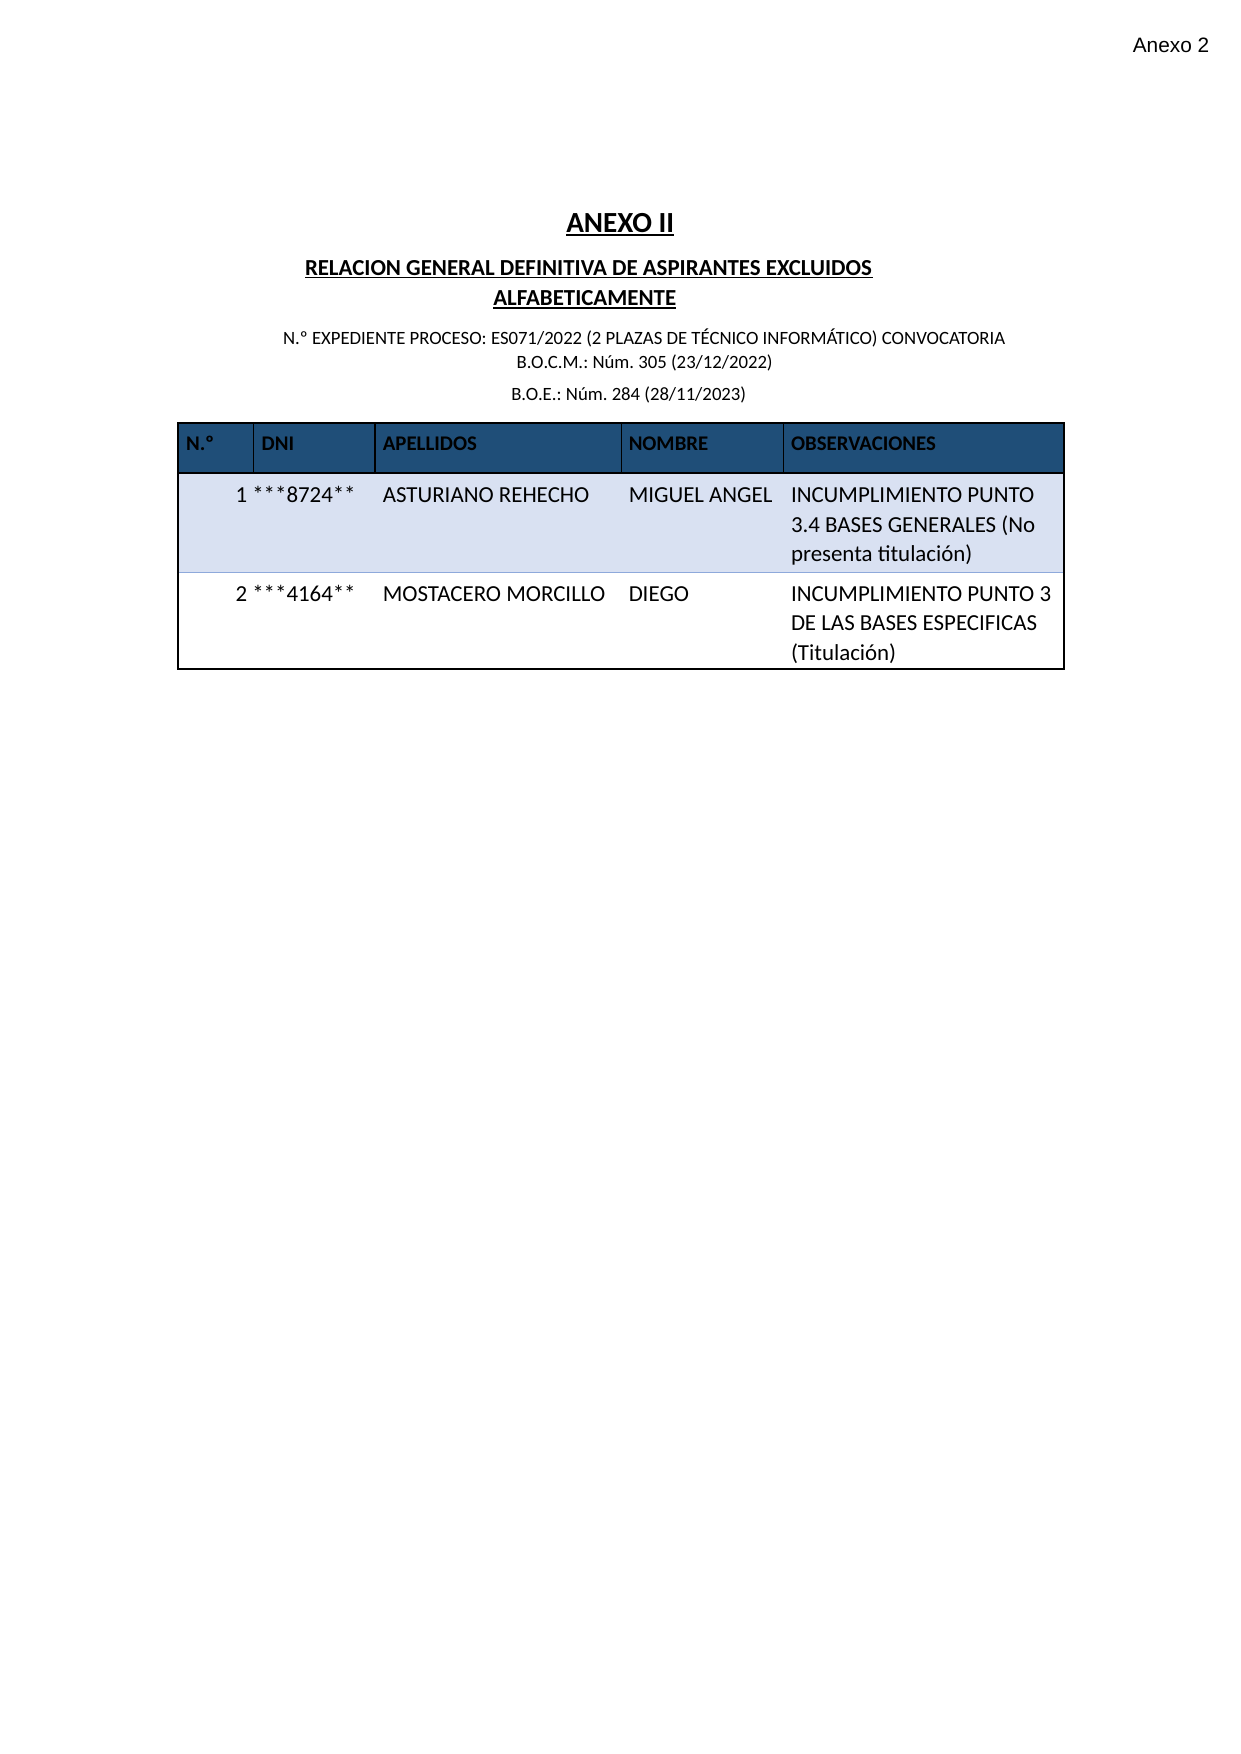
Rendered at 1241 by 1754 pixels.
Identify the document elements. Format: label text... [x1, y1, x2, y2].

table_cell MIGUEL ANGEL [621, 474, 783, 572]
table_header OBSERVACIONES [784, 424, 1063, 472]
table_cell [179, 474, 235, 572]
text B.O.E.: Núm. 284 (28/11/2023) [275, 378, 998, 406]
text RELACION GENERAL DEFINITIVA DE ASPIRANTES EXCLUIDOS [305, 253, 1090, 281]
table_cell DIEGO [621, 573, 783, 667]
table_cell INCUMPLIMIENTO PUNTO 3 DE LAS BASES ESPECIFICAS (Titulación) [783, 573, 1063, 667]
table_cell [179, 573, 235, 667]
table_header DNI [254, 424, 374, 472]
table_cell MOSTACERO MORCILLO [375, 573, 621, 667]
table_header [235, 424, 253, 472]
table_header APELLIDOS [376, 424, 621, 472]
table_header N.º [179, 424, 235, 472]
table_cell 1 ***8724** [235, 474, 375, 572]
table_header NOMBRE [622, 424, 783, 472]
text N.º EXPEDIENTE PROCESO: ES071/2022 (2 PLAZAS DE TÉCNICO INFORMÁTICO) CONVOCATORIA B.O.C.M.: Núm. 305 (23/12/2022) [275, 326, 1013, 373]
subtitle ANEXO II [150, 204, 1090, 239]
table_cell ASTURIANO REHECHO [375, 474, 621, 572]
table_cell 2 ***4164** [235, 573, 375, 667]
text ALFABETICAMENTE [493, 283, 1090, 311]
table_cell INCUMPLIMIENTO PUNTO 3.4 BASES GENERALES (No presenta titulación) [783, 474, 1063, 572]
